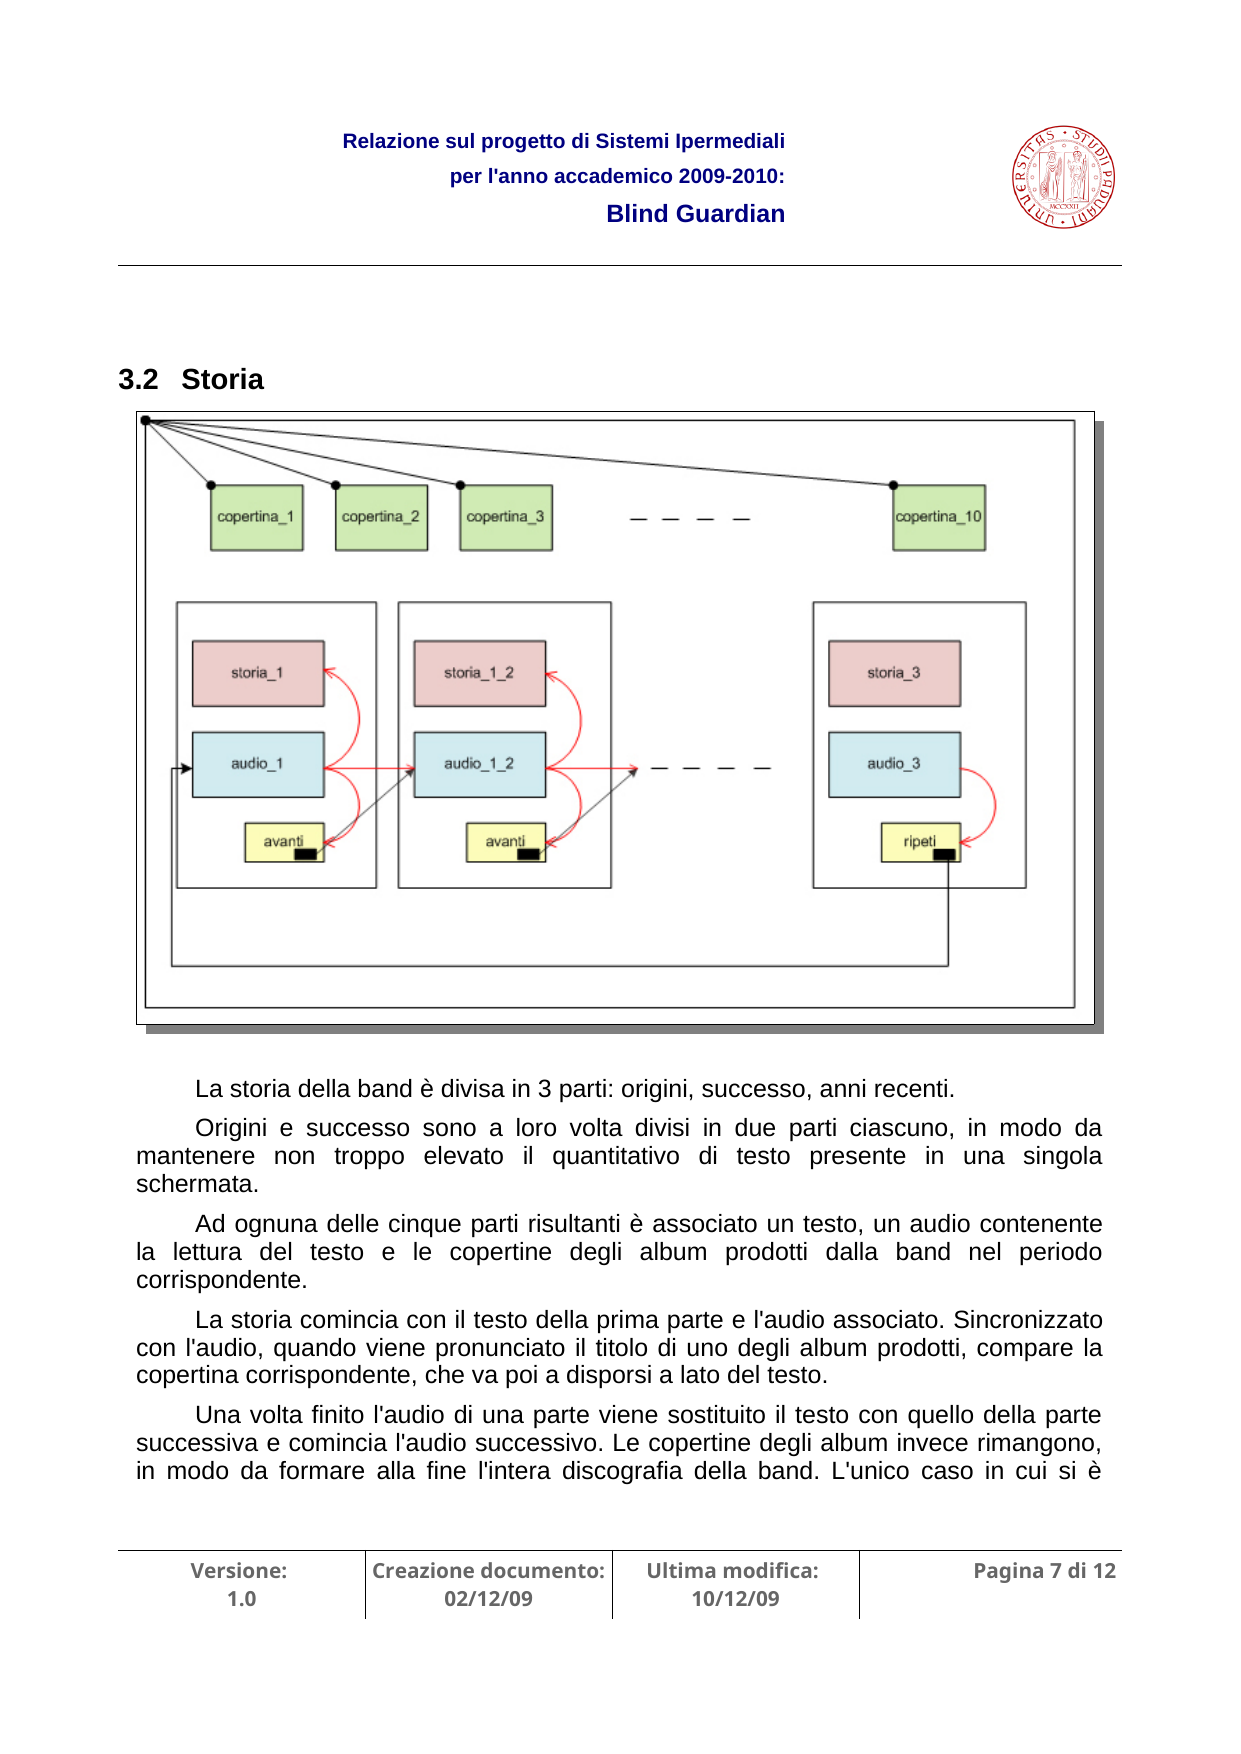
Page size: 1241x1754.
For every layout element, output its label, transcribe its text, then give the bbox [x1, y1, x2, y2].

picture [1010, 123, 1117, 231]
picture [138, 413, 1091, 1021]
text Origini e successo sono a loro volta divisi in due parti ciascuno, in modo da mantenere non troppo elevato il quantitativo di testo presente in una singola schermata. [136, 1114, 1104, 1198]
text La storia della band è divisa in 3 parti: origini, successo, anni recenti. [136, 1074, 1104, 1102]
subtitle Storia [118, 363, 1122, 396]
text Ad ognuna delle cinque parti risultanti è associato un testo, un audio contenente la lettura del testo e le copertine degli album prodotti dalla band nel periodo corrispondente. [136, 1210, 1104, 1293]
text Una volta finito l'audio di una parte viene sostituito il testo con quello della parte successiva e comincia l'audio successivo. Le copertine degli album invece rimangono, in modo da formare alla fine l'intera discografia della band. L'unico caso in cui si è [136, 1401, 1104, 1485]
text La storia comincia con il testo della prima parte e l'audio associato. Sincronizzato con l'audio, quando viene pronunciato il titolo di uno degli album prodotti, compare la copertina corrispondente, che va poi a disporsi a lato del testo. [136, 1305, 1104, 1389]
